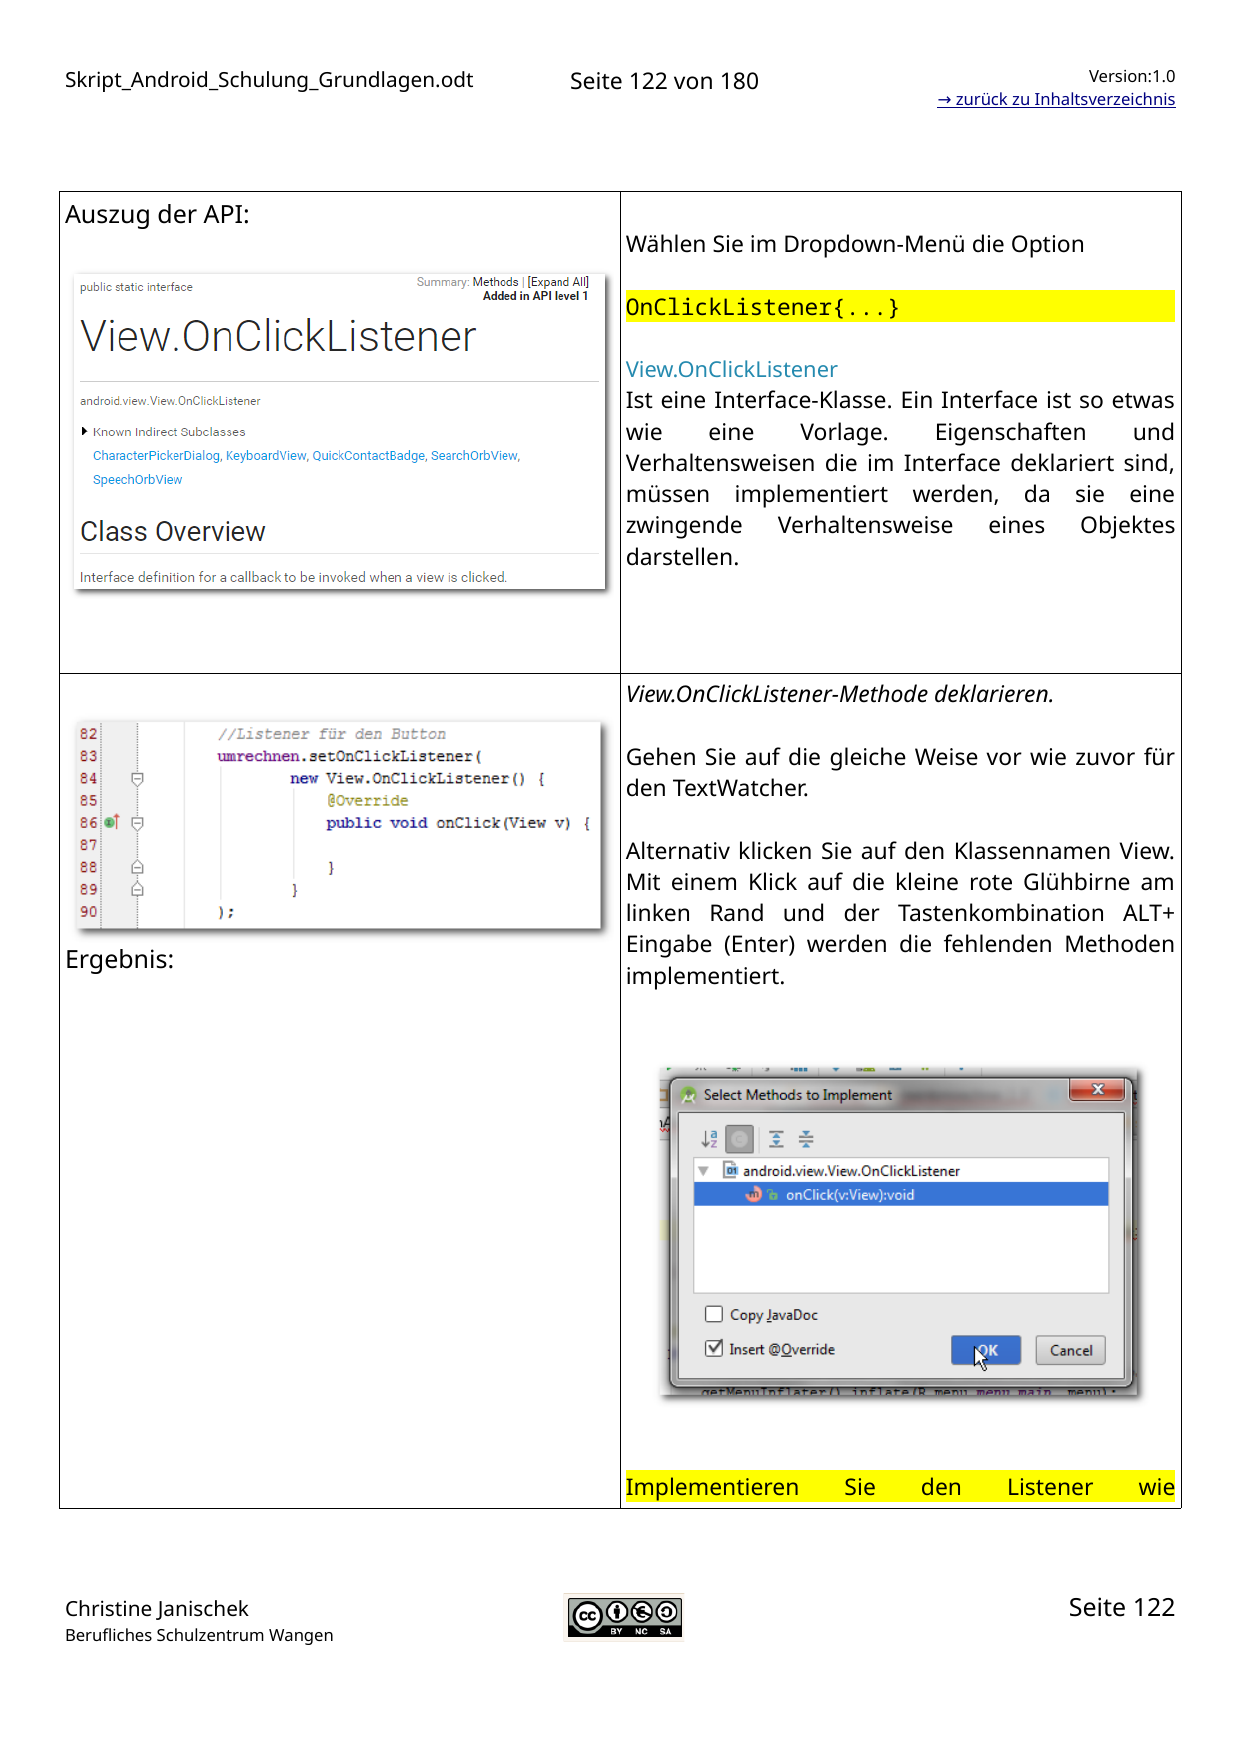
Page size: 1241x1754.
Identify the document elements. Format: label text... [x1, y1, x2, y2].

picture [64, 709, 615, 943]
picture [563, 1592, 685, 1642]
picture [648, 1056, 1150, 1408]
table_cell Ergebnis: [60, 674, 620, 1507]
table_cell Wählen Sie im Dropdown-Menü die Option OnClickListener{...} View.OnClickListener Ist eine Interface-Klasse. Ein Interface ist so etwas wie eine Vorlage. Eigenschaften und Verhaltensweisen die im Interface deklariert sind, müssen implementiert werden, da sie eine zwingende Verhaltensweise eines Objektes darstellen. [621, 192, 1181, 673]
table_cell Auszug der API: [60, 192, 620, 673]
table_cell View.OnClickListener-Methode deklarieren. Gehen Sie auf die gleiche Weise vor wie zuvor für den TextWatcher. Alternativ klicken Sie auf den Klassennamen View. Mit einem Klick auf die kleine rote Glühbirne am linken Rand und der Tastenkombination ALT+ Eingabe (Enter) werden die fehlenden Methoden implementiert. Implementieren Sie den Listener wie [621, 674, 1181, 1507]
picture [64, 264, 615, 599]
